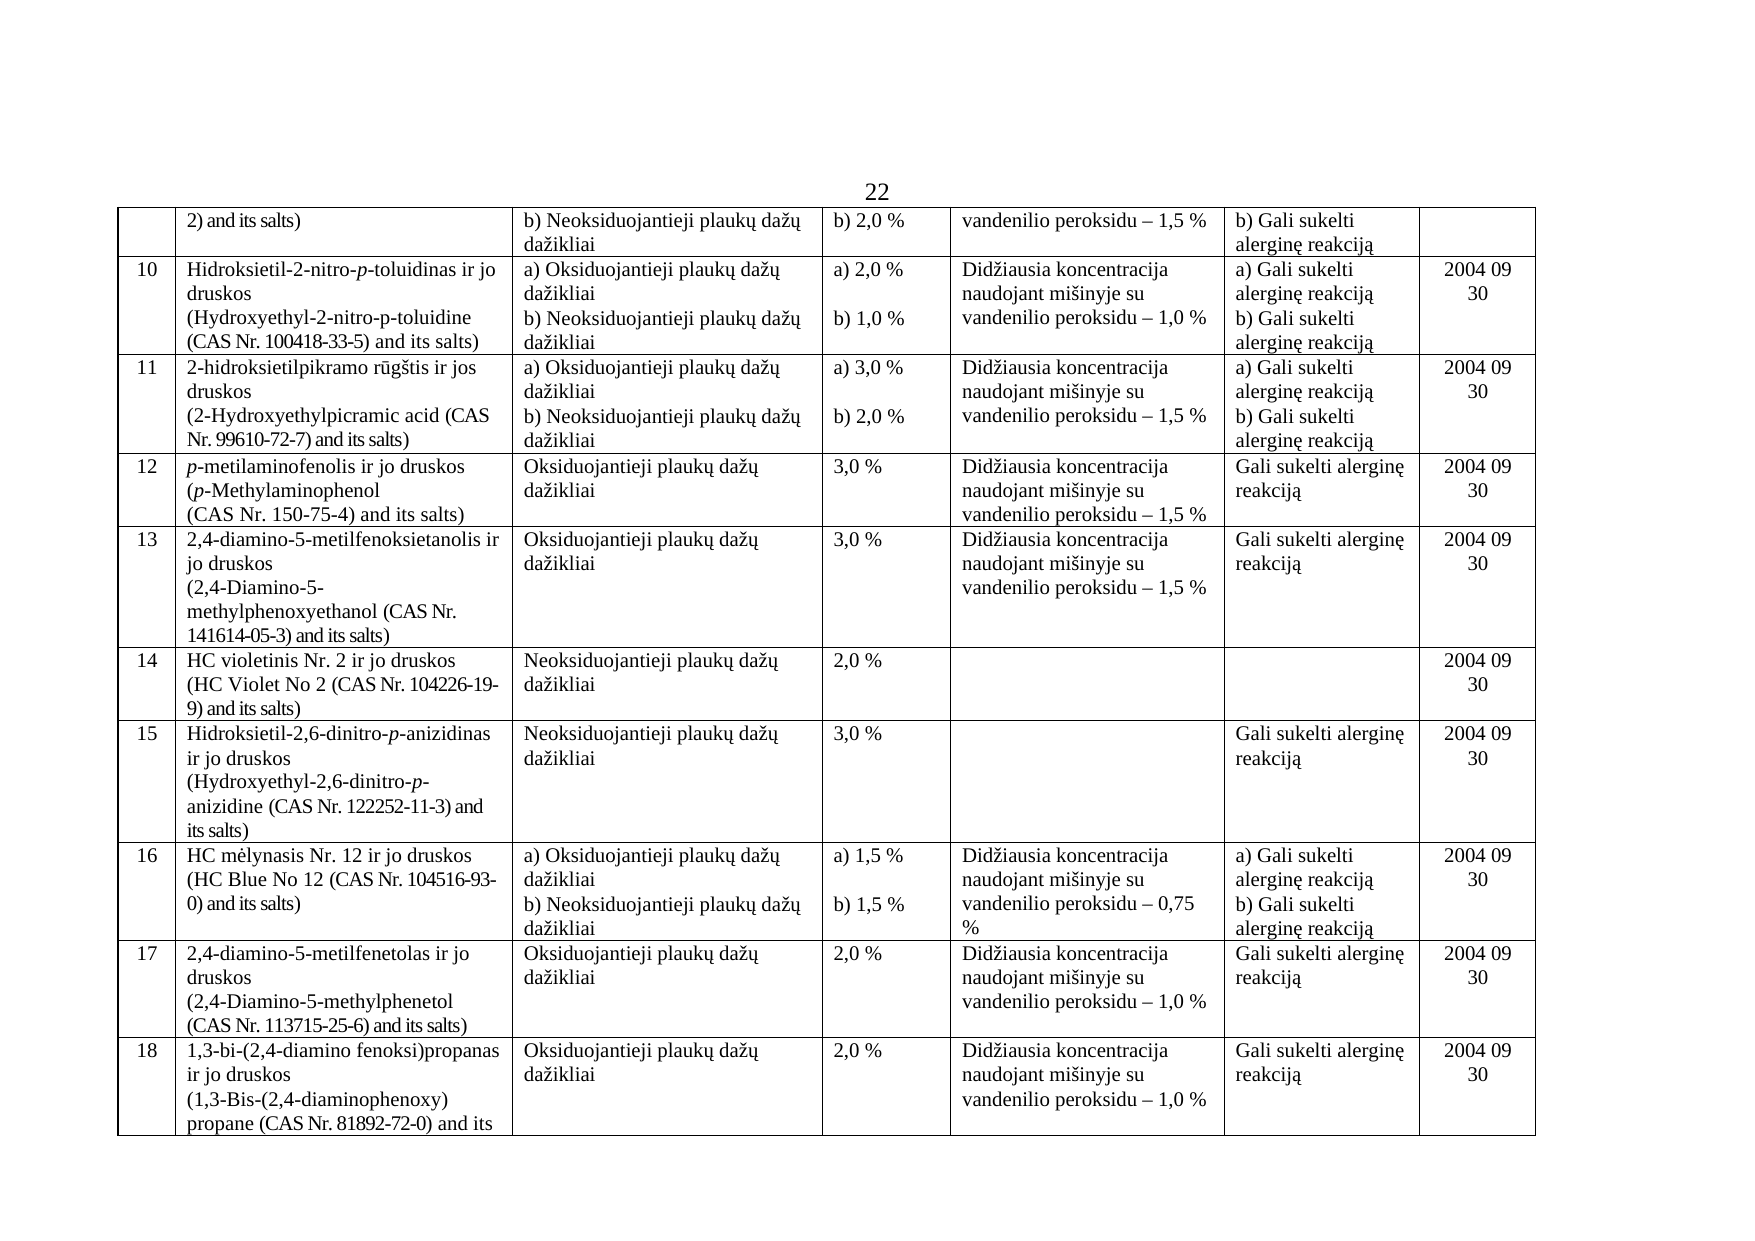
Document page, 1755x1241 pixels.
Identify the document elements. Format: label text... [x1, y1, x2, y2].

table_cell Didžiausia koncentracija naudojant mišinyje su vandenilio peroksidu – 1,5 % [951, 454, 1224, 526]
table_cell 2-hidroksietilpikramo rūgštis ir jos druskos (2-Hydroxyethylpicramic acid (CAS Nr. 99610-72-7) and its salts) [176, 355, 512, 452]
table_cell Oksiduojantieji plaukų dažų dažikliai [513, 941, 822, 1037]
table_cell Gali sukelti alerginę reakciją [1225, 527, 1419, 647]
table_cell 12 [119, 454, 175, 526]
table_cell Oksiduojantieji plaukų dažų dažikliai [513, 527, 822, 647]
table_cell 11 [119, 355, 175, 452]
table_cell 16 [119, 843, 175, 940]
table_cell a) 3,0 % [823, 355, 950, 403]
table_cell a) Oksiduojantieji plaukų dažų dažikliai [513, 257, 822, 305]
table_cell b) 2,0 % [823, 403, 950, 452]
table_cell Didžiausia koncentracija naudojant mišinyje su vandenilio peroksidu – 0,75 % [951, 843, 1224, 940]
table_cell 2,4-diamino-5-metilfenetolas ir jo druskos (2,4-Diamino-5-methylphenetol (CAS Nr. 113715-25-6) and its salts) [176, 941, 512, 1037]
table_cell a) Oksiduojantieji plaukų dažų dažikliai [513, 355, 822, 403]
table_cell a) 2,0 % [823, 257, 950, 305]
table_cell Hidroksietil-2,6-dinitro-p-anizidinas ir jo druskos (Hydroxyethyl-2,6-dinitro-p-anizidine (CAS Nr. 122252-11-3) and its salts) [176, 721, 512, 842]
table_cell [1420, 208, 1535, 256]
table_cell Gali sukelti alerginę reakciją [1225, 454, 1419, 526]
table_cell 17 [119, 941, 175, 1037]
table_cell 2,0 % [823, 941, 950, 1037]
table_cell Didžiausia koncentracija naudojant mišinyje su vandenilio peroksidu – 1,0 % [951, 1038, 1224, 1134]
table_cell Didžiausia koncentracija naudojant mišinyje su vandenilio peroksidu – 1,0 % [951, 257, 1224, 354]
table_cell 3,0 % [823, 721, 950, 842]
table_cell b) Neoksiduojantieji plaukų dažų dažikliai [513, 403, 822, 452]
table_cell b) Gali sukelti alerginę reakciją [1225, 891, 1419, 940]
table_cell Neoksiduojantieji plaukų dažų dažikliai [513, 648, 822, 720]
table_cell HC mėlynasis Nr. 12 ir jo druskos (HC Blue No 12 (CAS Nr. 104516-93-0) and its salts) [176, 843, 512, 940]
table_cell 2004 09 30 [1420, 1038, 1535, 1134]
table_cell b) Gali sukelti alerginę reakciją [1225, 305, 1419, 354]
table_cell a) Gali sukelti alerginę reakciją [1225, 355, 1419, 403]
table_cell Gali sukelti alerginę reakciją [1225, 721, 1419, 842]
table_cell [951, 721, 1224, 842]
table_cell 2004 09 30 [1420, 721, 1535, 842]
table_cell [1225, 648, 1419, 720]
table_cell p-metilaminofenolis ir jo druskos (p-Methylaminophenol (CAS Nr. 150-75-4) and its salts) [176, 454, 512, 526]
table_cell b) Gali sukelti alerginę reakciją [1225, 208, 1419, 256]
table_cell vandenilio peroksidu – 1,5 % [951, 208, 1224, 256]
table_cell Hidroksietil-2-nitro-p-toluidinas ir jo druskos (Hydroxyethyl-2-nitro-p-toluidine (CAS Nr. 100418-33-5) and its salts) [176, 257, 512, 354]
table_cell 2,4-diamino-5-metilfenoksietanolis ir jo druskos (2,4-Diamino-5-methylphenoxyethanol (CAS Nr. 141614-05-3) and its salts) [176, 527, 512, 647]
table_cell a) Gali sukelti alerginę reakciją [1225, 843, 1419, 891]
table_cell a) Oksiduojantieji plaukų dažų dažikliai [513, 843, 822, 891]
table_cell b) 2,0 % [823, 208, 950, 256]
table_cell Didžiausia koncentracija naudojant mišinyje su vandenilio peroksidu – 1,0 % [951, 941, 1224, 1037]
table_cell Neoksiduojantieji plaukų dažų dažikliai [513, 721, 822, 842]
table_cell Oksiduojantieji plaukų dažų dažikliai [513, 1038, 822, 1134]
table_cell b) Gali sukelti alerginę reakciją [1225, 403, 1419, 452]
table_cell 2004 09 30 [1420, 454, 1535, 526]
table_cell 2004 09 30 [1420, 257, 1535, 354]
table_cell b) 1,0 % [823, 305, 950, 354]
table_cell HC violetinis Nr. 2 ir jo druskos (HC Violet No 2 (CAS Nr. 104226-19-9) and its salts) [176, 648, 512, 720]
table_cell 18 [119, 1038, 175, 1134]
table_cell Didžiausia koncentracija naudojant mišinyje su vandenilio peroksidu – 1,5 % [951, 355, 1224, 452]
table_cell Gali sukelti alerginę reakciją [1225, 1038, 1419, 1134]
table_cell [119, 208, 175, 256]
table_cell 1,3-bi-(2,4-diamino fenoksi)propanas ir jo druskos (1,3-Bis-(2,4-diaminophenoxy) propane (CAS Nr. 81892-72-0) and its [176, 1038, 512, 1134]
table_cell Didžiausia koncentracija naudojant mišinyje su vandenilio peroksidu – 1,5 % [951, 527, 1224, 647]
table_cell 2) and its salts) [176, 208, 512, 256]
table_cell 3,0 % [823, 527, 950, 647]
table_cell Gali sukelti alerginę reakciją [1225, 941, 1419, 1037]
table_cell 2,0 % [823, 1038, 950, 1134]
table_cell 15 [119, 721, 175, 842]
table_cell 2004 09 30 [1420, 648, 1535, 720]
table_cell Oksiduojantieji plaukų dažų dažikliai [513, 454, 822, 526]
table_cell a) Gali sukelti alerginę reakciją [1225, 257, 1419, 305]
table_cell 2004 09 30 [1420, 941, 1535, 1037]
table_cell 13 [119, 527, 175, 647]
table_cell [951, 648, 1224, 720]
table_cell b) Neoksiduojantieji plaukų dažų dažikliai [513, 305, 822, 354]
table_cell 2004 09 30 [1420, 527, 1535, 647]
table_cell b) Neoksiduojantieji plaukų dažų dažikliai [513, 208, 822, 256]
table_cell 10 [119, 257, 175, 354]
table_cell 2004 09 30 [1420, 843, 1535, 940]
table_cell 2004 09 30 [1420, 355, 1535, 403]
table_cell b) 1,5 % [823, 891, 950, 940]
table_cell a) 1,5 % [823, 843, 950, 891]
table_cell 3,0 % [823, 454, 950, 526]
table_cell 2,0 % [823, 648, 950, 720]
table_cell 14 [119, 648, 175, 720]
table_cell b) Neoksiduojantieji plaukų dažų dažikliai [513, 891, 822, 940]
table_cell [1420, 403, 1535, 452]
